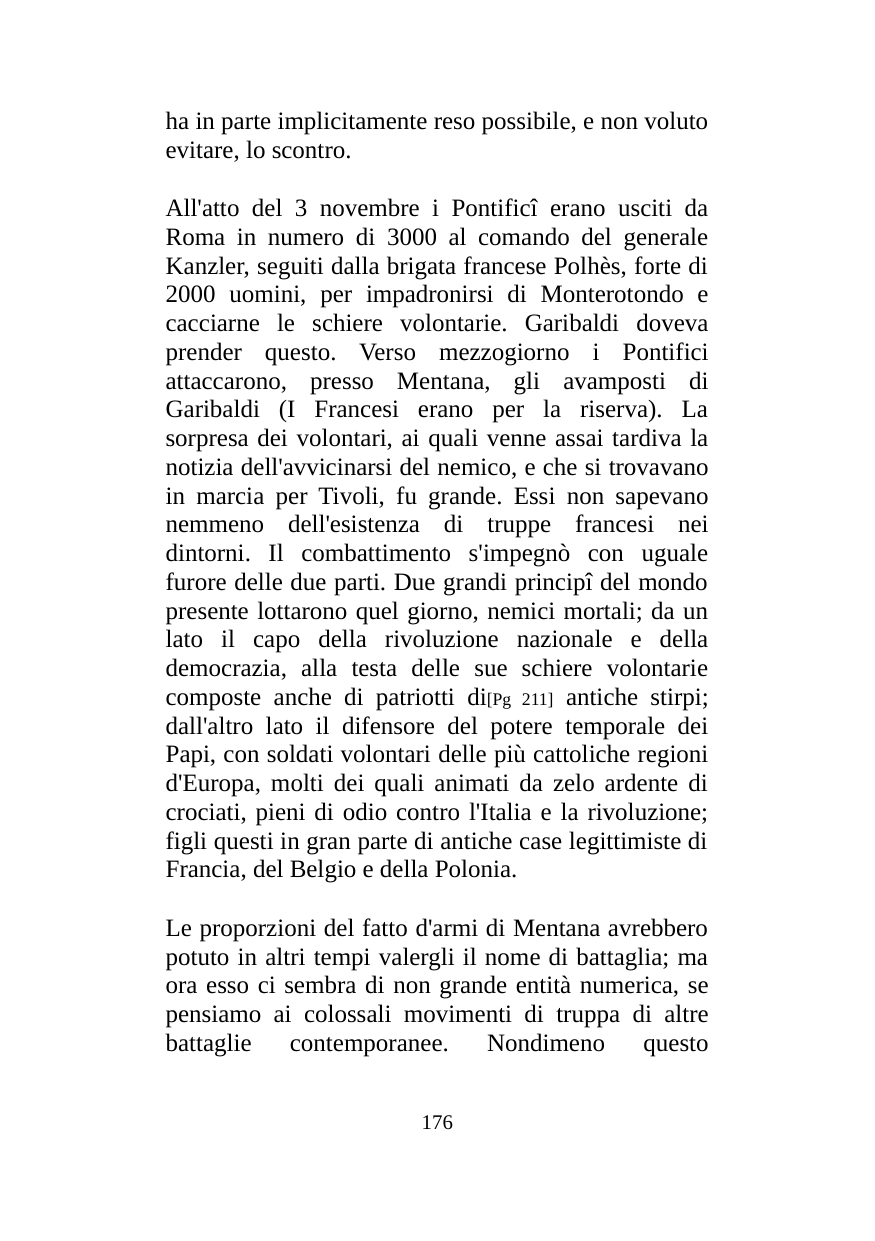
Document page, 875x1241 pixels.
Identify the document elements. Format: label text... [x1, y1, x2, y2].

text Le proporzioni del fatto d'armi di Mentana avrebbero potuto in altri tempi valergli il nome di battaglia; ma ora esso ci sembra di non grande entità numerica, se pensiamo ai colossali movimenti di truppa di altre battaglie contemporanee. Nondimeno questo [165, 913, 709, 1057]
text ha in parte implicitamente reso possibile, e non voluto evitare, lo scontro. [165, 106, 709, 164]
text All'atto del 3 novembre i Pontificî erano usciti da Roma in numero di 3000 al comando del generale Kanzler, seguiti dalla brigata francese Polhès, forte di 2000 uomini, per impadronirsi di Monterotondo e cacciarne le schiere volontarie. Garibaldi doveva prender questo. Verso mezzogiorno i Pontifici attaccarono, presso Mentana, gli avamposti di Garibaldi (I Francesi erano per la riserva). La sorpresa dei volontari, ai quali venne assai tardiva la notizia dell'avvicinarsi del nemico, e che si trovavano in marcia per Tivoli, fu grande. Essi non sapevano nemmeno dell'esistenza di truppe francesi nei dintorni. Il combattimento s'impegnò con uguale furore delle due parti. Due grandi principî del mondo presente lottarono quel giorno, nemici mortali; da un lato il capo della rivoluzione nazionale e della democrazia, alla testa delle sue schiere volontarie composte anche di patriotti di[Pg 211] antiche stirpi; dall'altro lato il difensore del potere temporale dei Papi, con soldati volontari delle più cattoliche regioni d'Europa, molti dei quali animati da zelo ardente di crociati, pieni di odio contro l'Italia e la rivoluzione; figli questi in gran parte di antiche case legittimiste di Francia, del Belgio e della Polonia. [165, 193, 709, 883]
